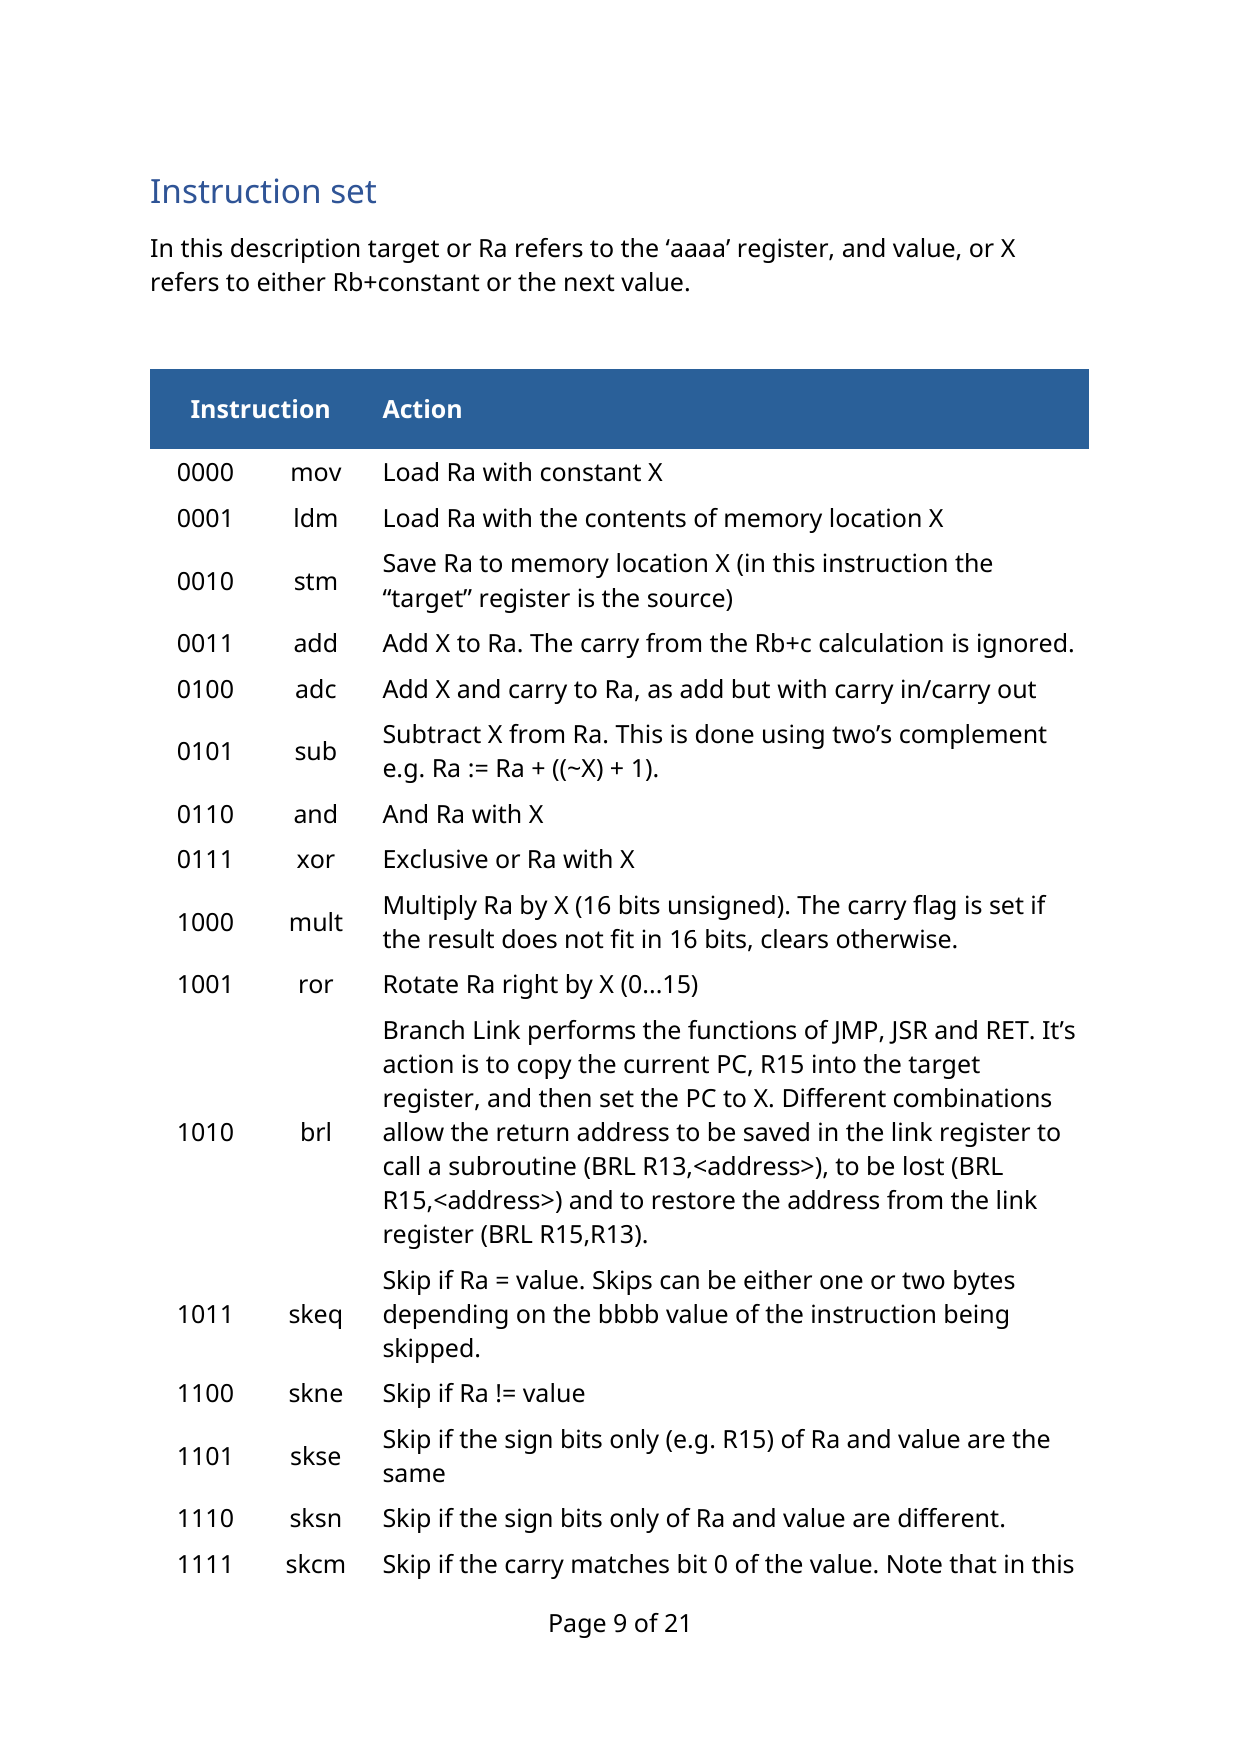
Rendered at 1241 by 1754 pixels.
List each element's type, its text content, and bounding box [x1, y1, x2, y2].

table_cell Load Ra with constant X [371, 449, 1089, 495]
table_header Instruction [150, 369, 371, 449]
table_cell 0011 [150, 620, 261, 666]
table_cell skse [261, 1416, 371, 1495]
table_cell Add X and carry to Ra, as add but with carry in/carry out [371, 666, 1089, 711]
table_cell 0010 [150, 540, 261, 620]
table_cell mult [261, 882, 371, 961]
table_cell And Ra with X [371, 791, 1089, 836]
table_cell Subtract X from Ra. This is done using two’s complement e.g. Ra := Ra + ((~X) + 1). [371, 711, 1089, 791]
table_cell sub [261, 711, 371, 791]
table_cell and [261, 791, 371, 836]
table_cell stm [261, 540, 371, 620]
text In this description target or Ra refers to the ‘aaaa’ register, and value, or X refers to either Rb+constant or the next value. [150, 231, 1090, 299]
table_cell Skip if the carry matches bit 0 of the value. Note that in this [371, 1541, 1089, 1586]
table_cell 0001 [150, 495, 261, 540]
table_cell 1101 [150, 1416, 261, 1495]
table_header Action [371, 369, 1089, 449]
table_cell 0111 [150, 836, 261, 882]
table_cell Skip if the sign bits only (e.g. R15) of Ra and value are the same [371, 1416, 1089, 1495]
table_cell Skip if Ra != value [371, 1370, 1089, 1416]
table_cell 1100 [150, 1370, 261, 1416]
table_cell 0101 [150, 711, 261, 791]
table_cell Save Ra to memory location X (in this instruction the “target” register is the source) [371, 540, 1089, 620]
table_cell ror [261, 961, 371, 1007]
subtitle Instruction set [150, 168, 1090, 213]
table_cell sksn [261, 1495, 371, 1541]
table_cell 0110 [150, 791, 261, 836]
table_cell Exclusive or Ra with X [371, 836, 1089, 882]
table_cell Skip if the sign bits only of Ra and value are different. [371, 1495, 1089, 1541]
table_cell Add X to Ra. The carry from the Rb+c calculation is ignored. [371, 620, 1089, 666]
table_cell 0000 [150, 449, 261, 495]
table_cell adc [261, 666, 371, 711]
table_cell 1010 [150, 1007, 261, 1257]
table_cell add [261, 620, 371, 666]
table_cell ldm [261, 495, 371, 540]
table_cell Multiply Ra by X (16 bits unsigned). The carry flag is set if the result does not fit in 16 bits, clears otherwise. [371, 882, 1089, 961]
table_cell skne [261, 1370, 371, 1416]
table_cell skcm [261, 1541, 371, 1586]
table_cell 1011 [150, 1257, 261, 1370]
table_cell 1001 [150, 961, 261, 1007]
table_cell Rotate Ra right by X (0...15) [371, 961, 1089, 1007]
table_cell Skip if Ra = value. Skips can be either one or two bytes depending on the bbbb value of the instruction being skipped. [371, 1257, 1089, 1370]
table_cell brl [261, 1007, 371, 1257]
table_cell Branch Link performs the functions of JMP, JSR and RET. It’s action is to copy the current PC, R15 into the target register, and then set the PC to X. Different combinations allow the return address to be saved in the link register to call a subroutine (BRL R13,<address>), to be lost (BRL R15,<address>) and to restore the address from the link register (BRL R15,R13). [371, 1007, 1089, 1257]
table_cell Load Ra with the contents of memory location X [371, 495, 1089, 540]
table_cell 1111 [150, 1541, 261, 1586]
table_cell mov [261, 449, 371, 495]
table_cell 1110 [150, 1495, 261, 1541]
table_cell 0100 [150, 666, 261, 711]
table_cell 1000 [150, 882, 261, 961]
table_cell skeq [261, 1257, 371, 1370]
table_cell xor [261, 836, 371, 882]
